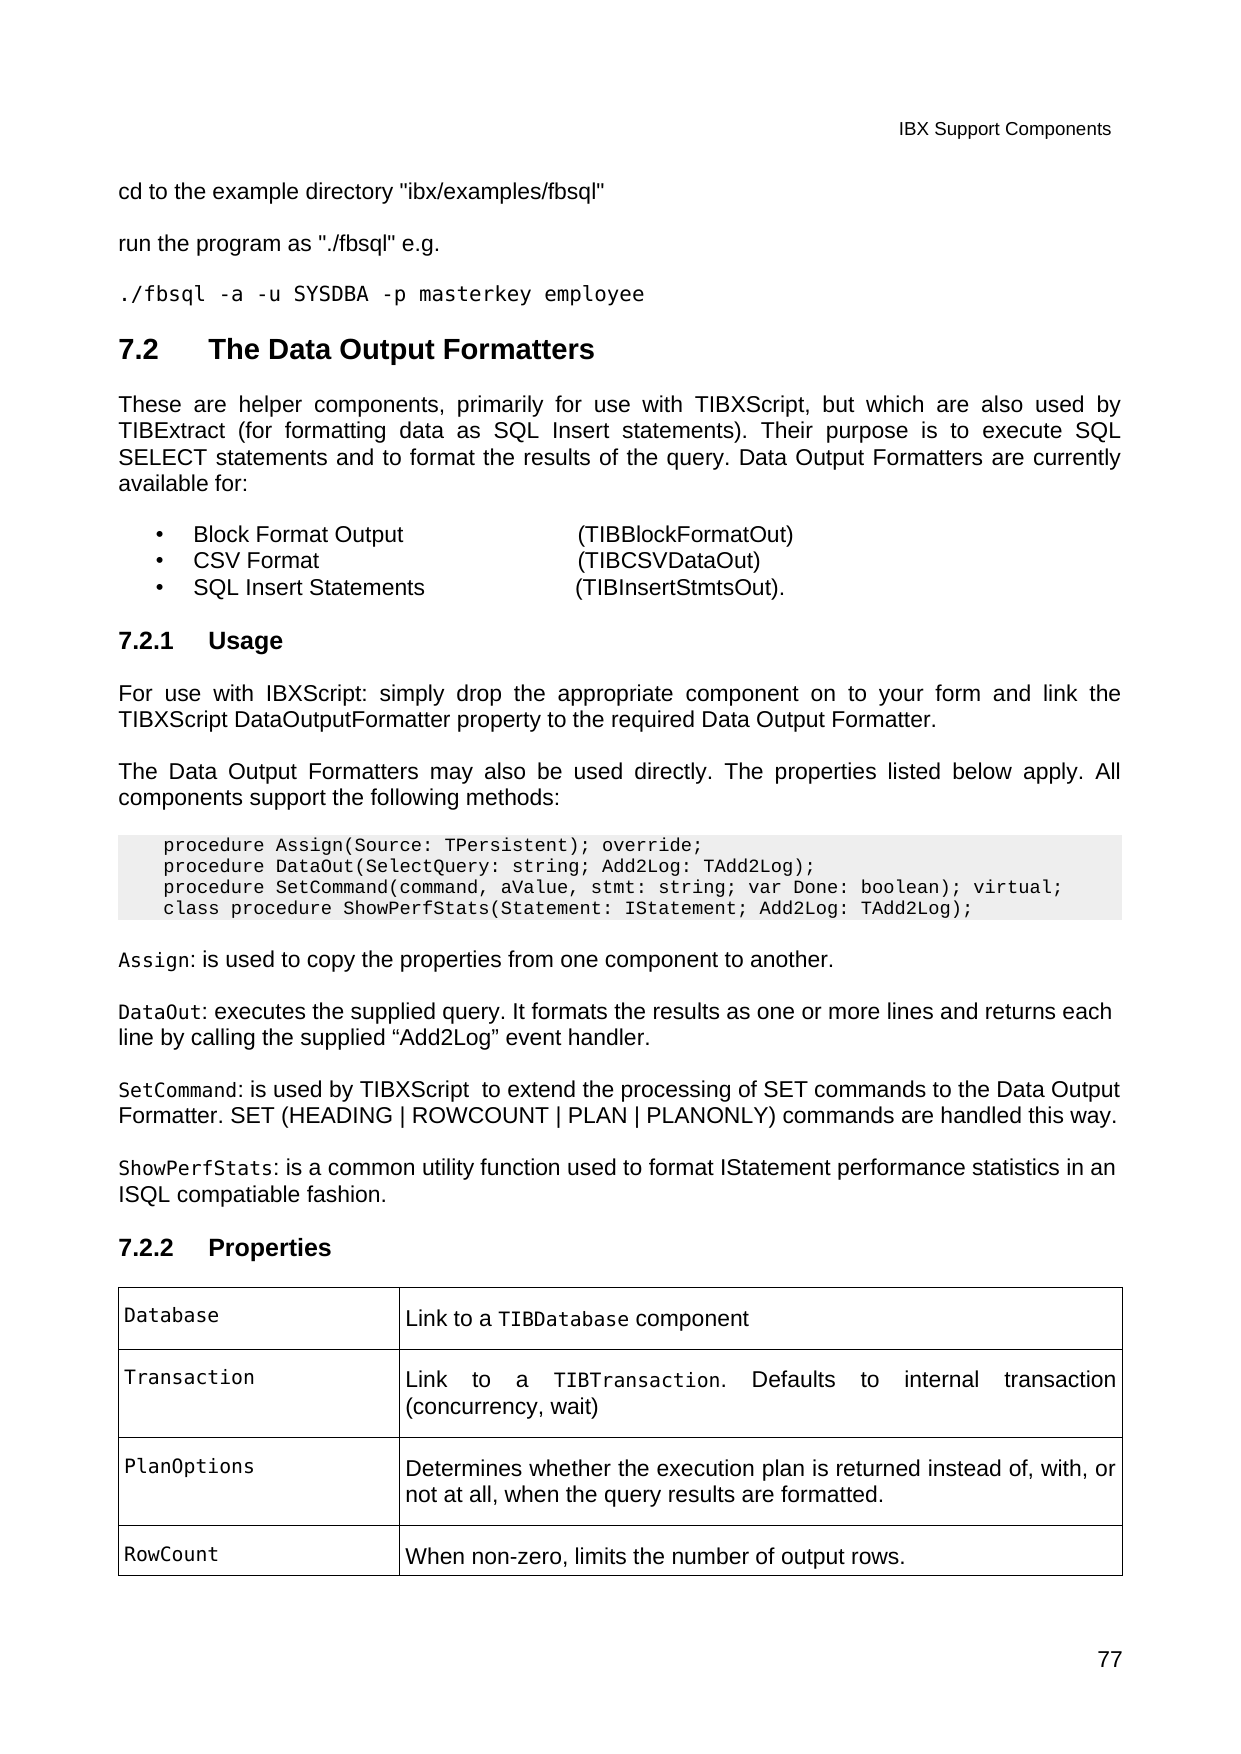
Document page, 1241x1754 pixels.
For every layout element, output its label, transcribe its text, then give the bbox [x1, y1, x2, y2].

text procedure Assign(Source: TPersistent); override; [118, 835, 1122, 857]
text These are helper components, primarily for use with TIBXScript, but which are also used by TIBExtract (for formatting data as SQL Insert statements). Their purpose is to execute SQL SELECT statements and to format the results of the query. Data Output Formatters are currently available for: [118, 391, 1122, 496]
table_cell RowCount [119, 1526, 399, 1575]
text For use with IBXScript: simply drop the appropriate component on to your form and link the TIBXScript DataOutputFormatter property to the required Data Output Formatter. [118, 680, 1122, 733]
text The Data Output Formatters may also be used directly. The properties listed below apply. All components support the following methods: [118, 758, 1122, 810]
text class procedure ShowPerfStats(Statement: IStatement; Add2Log: TAdd2Log); [118, 899, 1122, 920]
table_cell Link to a TIBTransaction. Defaults to internal transaction (concurrency, wait) [400, 1350, 1122, 1437]
text ./fbsql -a -u SYSDBA -p masterkey employee [118, 282, 1122, 306]
text SetCommand: is used by TIBXScript to extend the processing of SET commands to the Data Output Formatter. SET (HEADING | ROWCOUNT | PLAN | PLANONLY) commands are handled this way. [118, 1076, 1122, 1129]
table_cell PlanOptions [119, 1438, 399, 1525]
table_header Link to a TIBDatabase component [400, 1288, 1122, 1349]
list CSV Format (TIBCSVDataOut) [156, 547, 1122, 574]
text ShowPerfStats: is a common utility function used to format IStatement performance statistics in an ISQL compatiable fashion. [118, 1154, 1122, 1207]
text DataOut: executes the supplied query. It formats the results as one or more lines and returns each line by calling the supplied “Add2Log” event handler. [118, 998, 1122, 1051]
text Assign: is used to copy the properties from one component to another. [118, 946, 1122, 972]
table_cell Determines whether the execution plan is returned instead of, with, or not at all, when the query results are formatted. [400, 1438, 1122, 1525]
subtitle The Data Output Formatters [118, 332, 1122, 365]
table_cell Transaction [119, 1350, 399, 1437]
table_header Database [119, 1288, 399, 1349]
text run the program as "./fbsql" e.g. [118, 230, 1122, 256]
table_cell When non-zero, limits the number of output rows. [400, 1526, 1122, 1575]
list Block Format Output (TIBBlockFormatOut) [156, 521, 1122, 547]
list SQL Insert Statements (TIBInsertStmtsOut). [156, 574, 1122, 600]
subtitle Properties [118, 1232, 1122, 1261]
text procedure DataOut(SelectQuery: string; Add2Log: TAdd2Log); [118, 857, 1122, 878]
text cd to the example directory "ibx/examples/fbsql" [118, 178, 1122, 204]
text procedure SetCommand(command, aValue, stmt: string; var Done: boolean); virtual; [118, 878, 1122, 899]
subtitle Usage [118, 626, 1122, 654]
